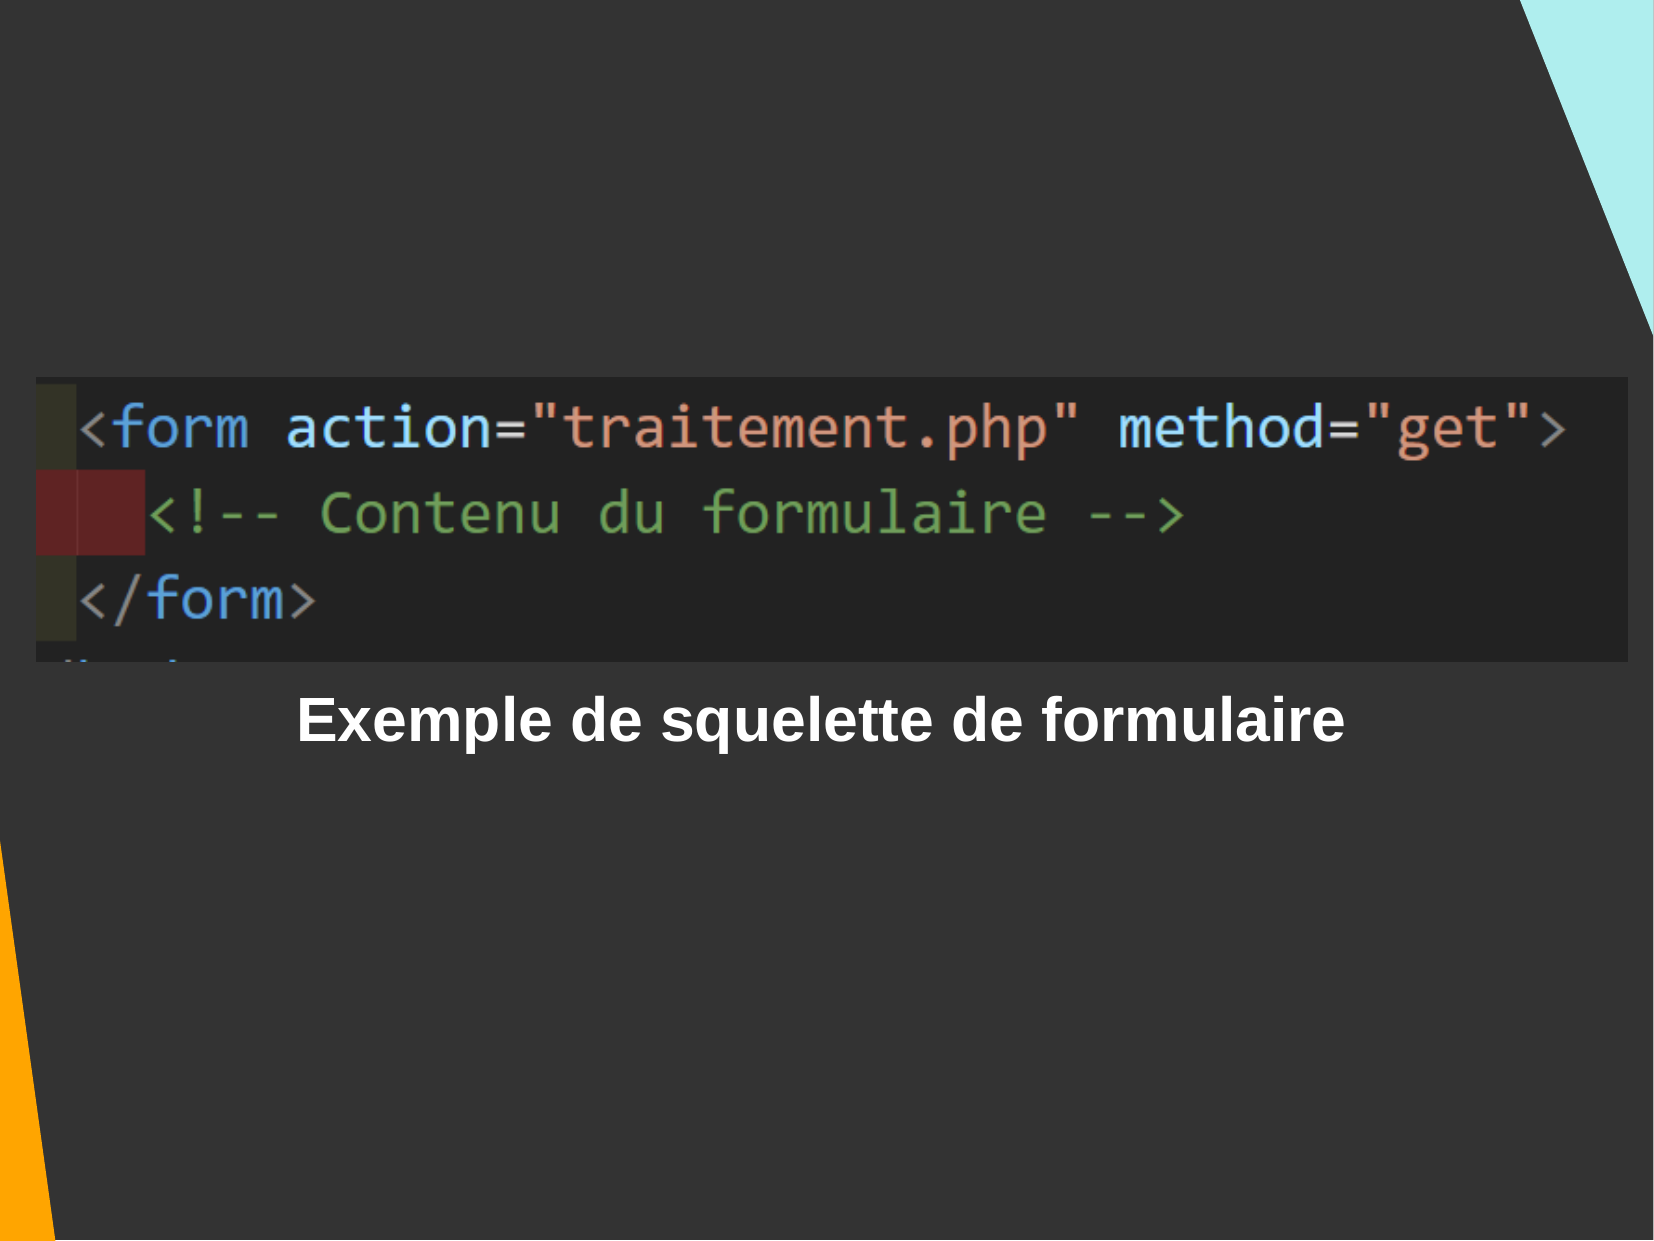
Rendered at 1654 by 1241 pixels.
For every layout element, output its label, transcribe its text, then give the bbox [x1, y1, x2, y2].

title Exemple de squelette de formulaire [22, 685, 1622, 755]
picture [36, 377, 1628, 662]
text_box [0, 840, 56, 1241]
text_box [1519, 0, 1654, 338]
